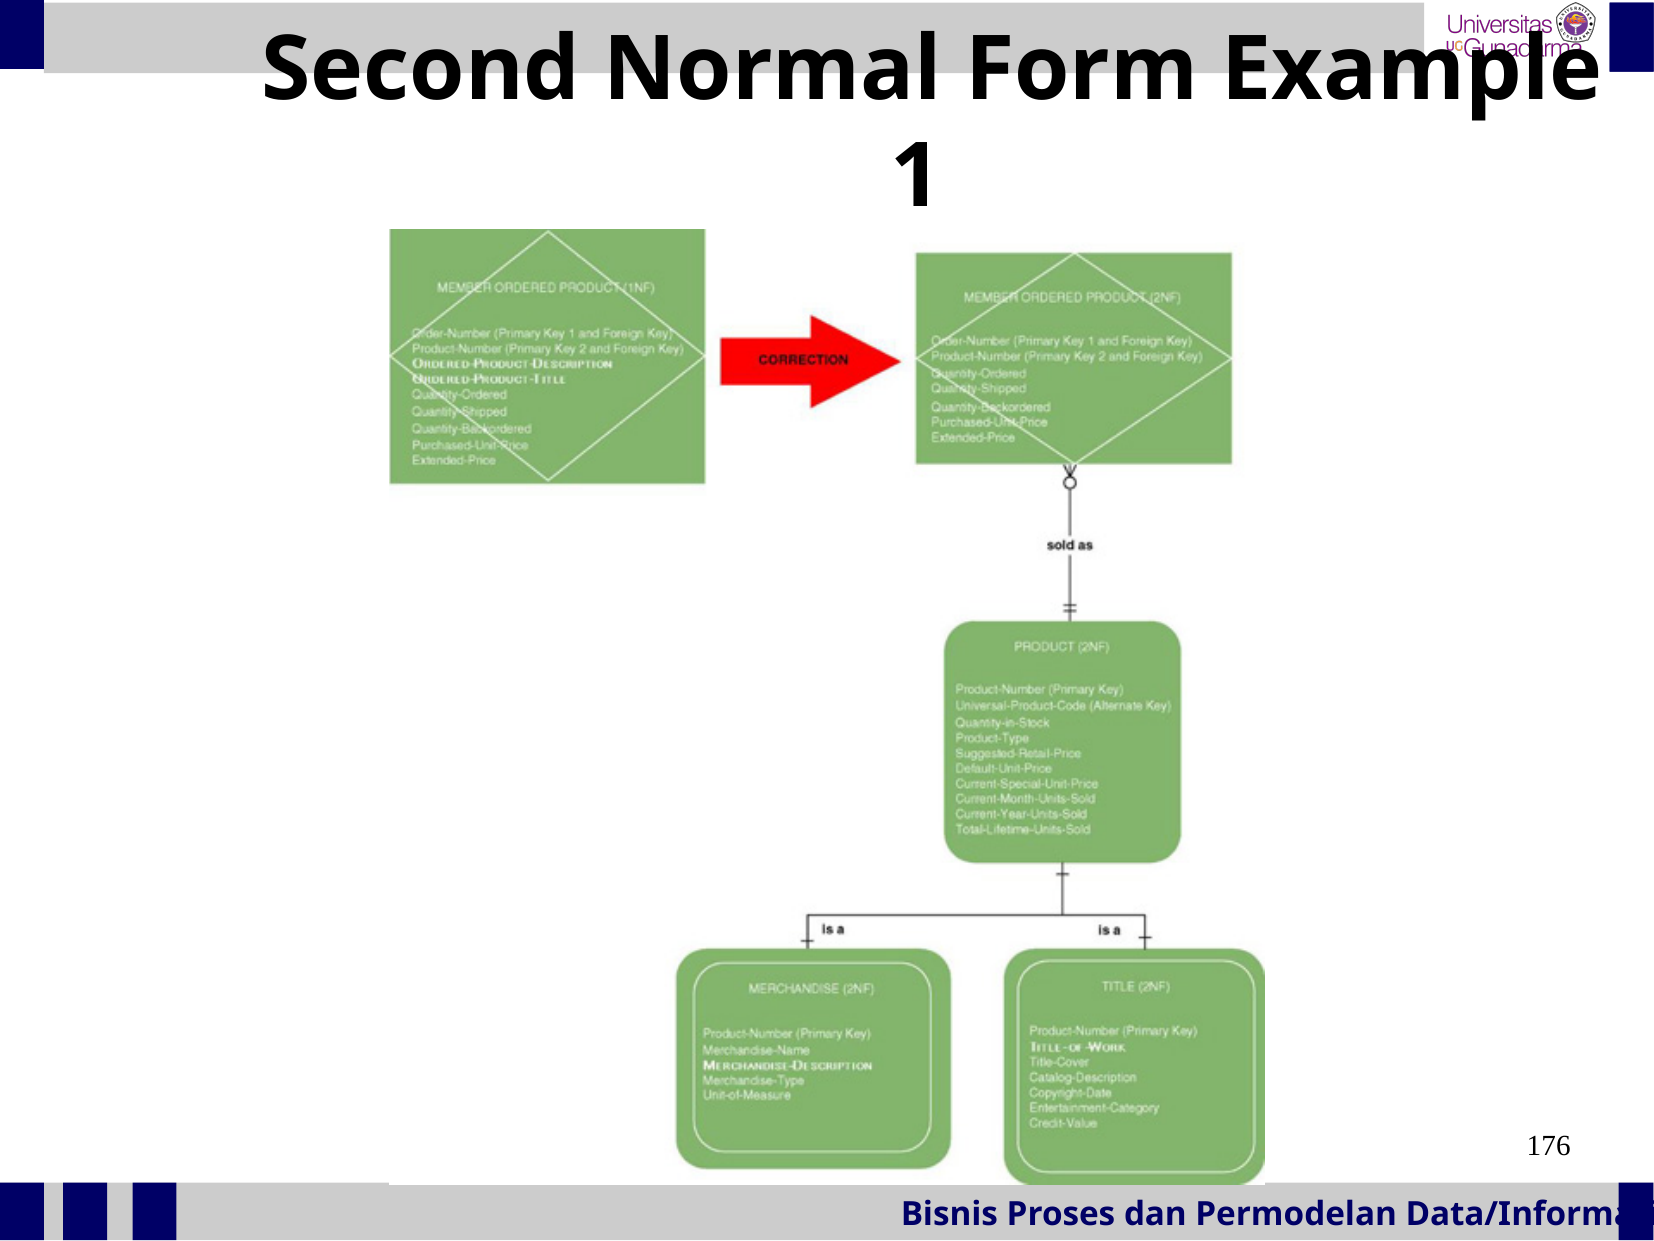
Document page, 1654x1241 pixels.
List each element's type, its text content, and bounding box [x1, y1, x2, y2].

picture [1437, 2, 1610, 13]
title Second Normal Form Example 1 [179, 13, 1654, 221]
picture [389, 229, 1265, 1186]
